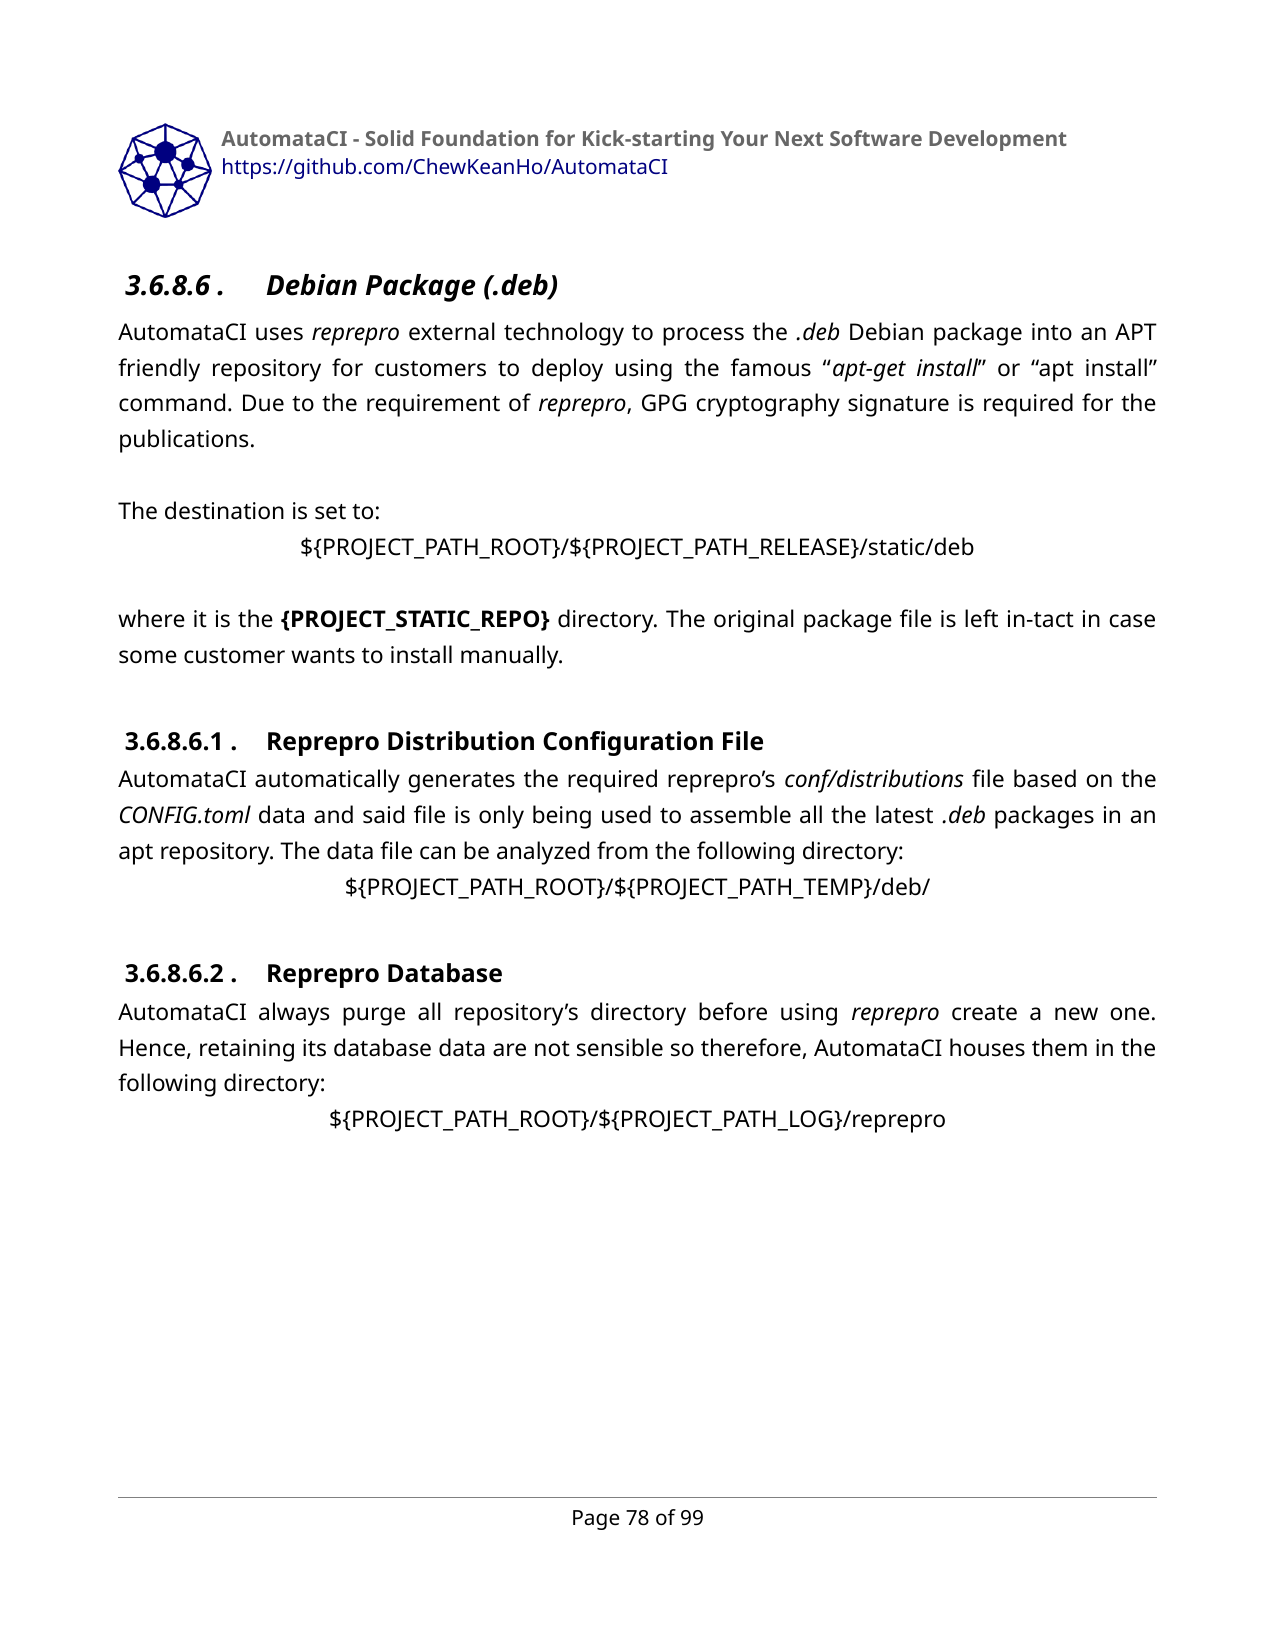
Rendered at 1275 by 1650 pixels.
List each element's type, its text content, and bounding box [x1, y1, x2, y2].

text AutomataCI automatically generates the required reprepro’s conf/distributions file based on the CONFIG.toml data and said file is only being used to assemble all the latest .deb packages in an apt repository. The data file can be analyzed from the following directory: [118, 763, 1157, 866]
picture [118, 123, 212, 218]
text ${PROJECT_PATH_ROOT}/${PROJECT_PATH_TEMP}/deb/ [118, 871, 1157, 902]
subtitle Reprepro Database [118, 956, 1157, 989]
subtitle Reprepro Distribution Configuration File [118, 723, 1157, 757]
text where it is the {PROJECT_STATIC_REPO} directory. The original package file is left in-tact in case some customer wants to install manually. [118, 603, 1157, 670]
text AutomataCI uses reprepro external technology to process the .deb Debian package into an APT friendly repository for customers to deploy using the famous “apt-get install” or “apt install” command. Due to the requirement of reprepro, GPG cryptography signature is required for the publications. [118, 316, 1157, 454]
text ${PROJECT_PATH_ROOT}/${PROJECT_PATH_LOG}/reprepro [118, 1103, 1157, 1134]
text The destination is set to: [118, 495, 1157, 526]
subtitle Debian Package (.deb) [118, 265, 1157, 303]
text ${PROJECT_PATH_ROOT}/${PROJECT_PATH_RELEASE}/static/deb [118, 531, 1157, 562]
text AutomataCI always purge all repository’s directory before using reprepro create a new one. Hence, retaining its database data are not sensible so therefore, AutomataCI houses them in the following directory: [118, 996, 1157, 1099]
